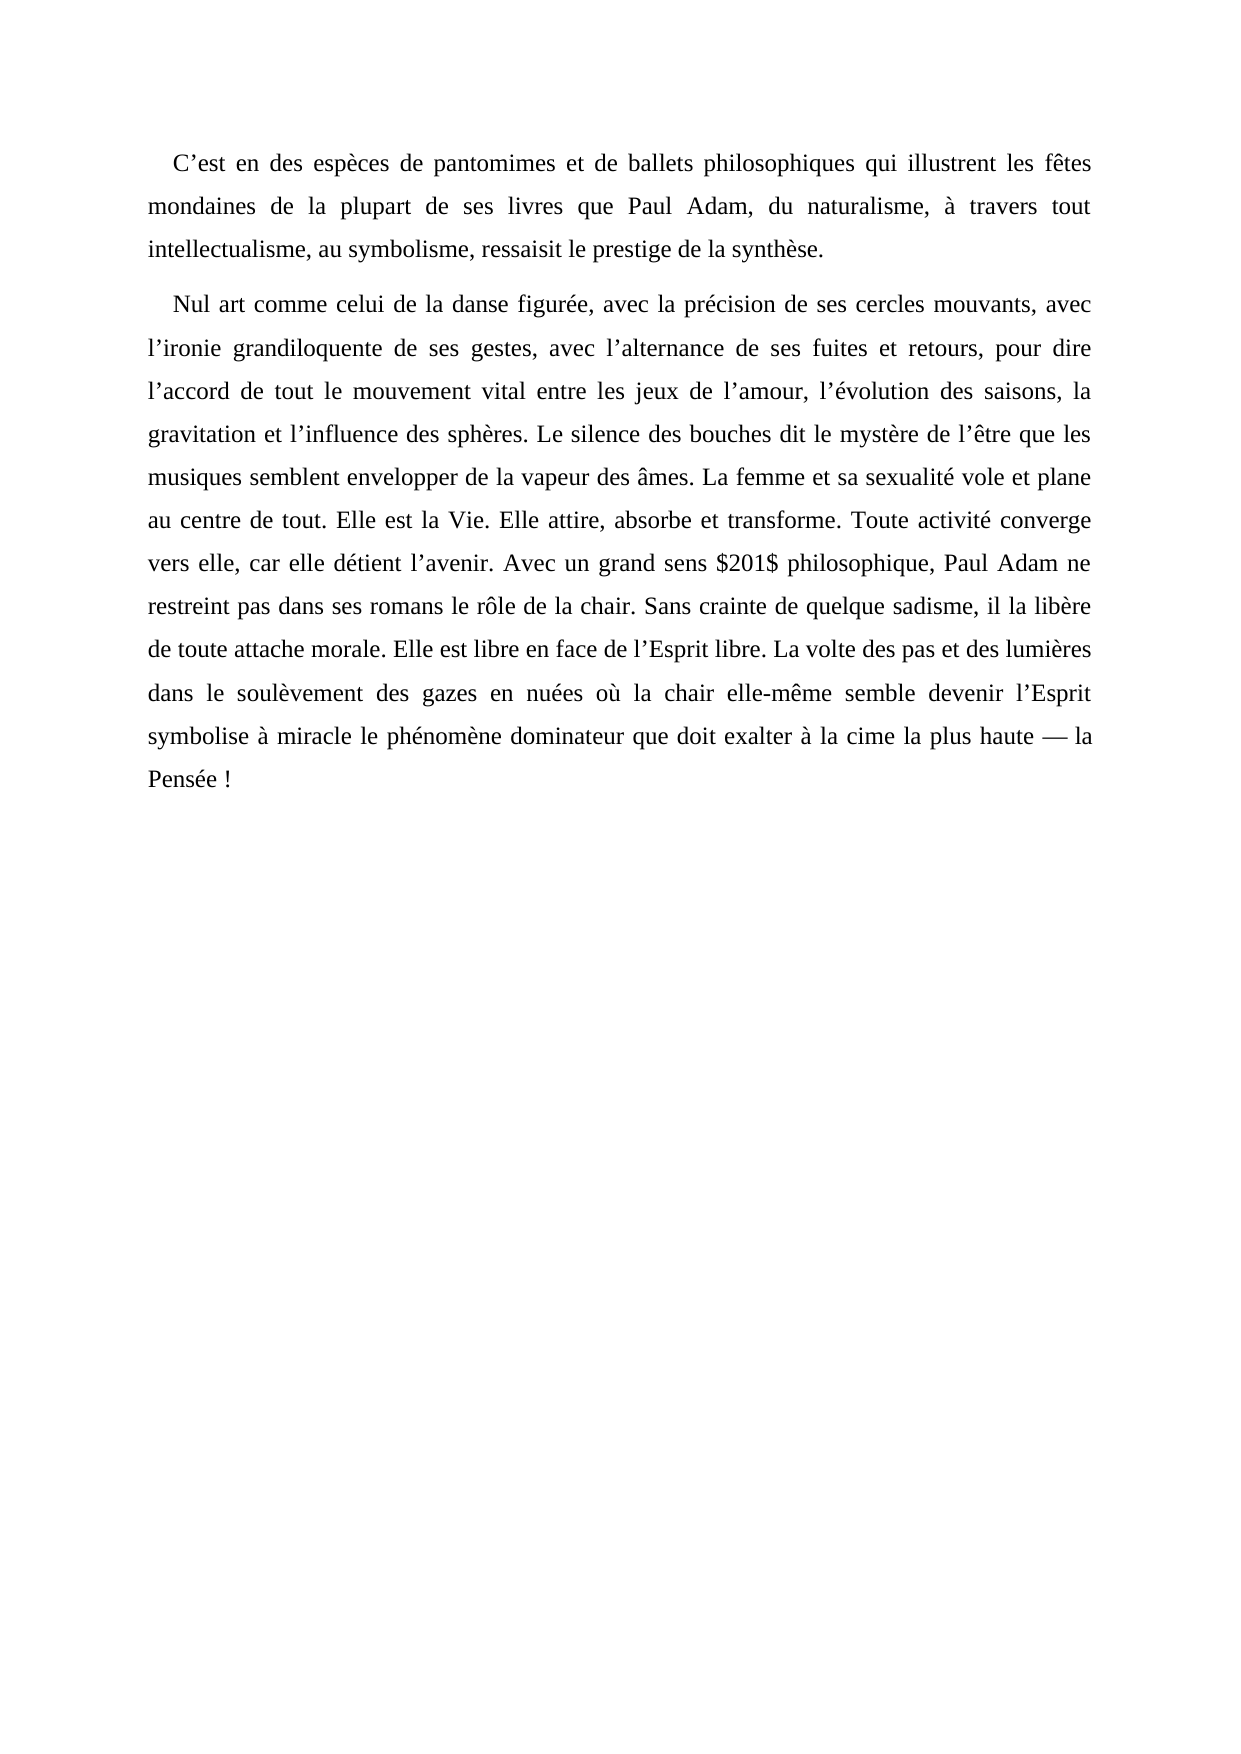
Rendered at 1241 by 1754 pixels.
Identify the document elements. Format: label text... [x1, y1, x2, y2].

text C’est en des espèces de pantomimes et de ballets philosophiques qui illustrent les fêtes mondaines de la plupart de ses livres que Paul Adam, du naturalisme, à travers tout intellectualisme, au symbolisme, ressaisit le prestige de la synthèse. [148, 148, 1093, 263]
text Nul art comme celui de la danse figurée, avec la précision de ses cercles mouvants, avec l’ironie grandiloquente de ses gestes, avec l’alternance de ses fuites et retours, pour dire l’accord de tout le mouvement vital entre les jeux de l’amour, l’évolution des saisons, la gravitation et l’influence des sphères. Le silence des bouches dit le mystère de l’être que les musiques semblent envelopper de la vapeur des âmes. La femme et sa sexualité vole et plane au centre de tout. Elle est la Vie. Elle attire, absorbe et transforme. Toute activité converge vers elle, car elle détient l’avenir. Avec un grand sens $201$ philosophique, Paul Adam ne restreint pas dans ses romans le rôle de la chair. Sans crainte de quelque sadisme, il la libère de toute attache morale. Elle est libre en face de l’Esprit libre. La volte des pas et des lumières dans le soulèvement des gazes en nuées où la chair elle-même semble devenir l’Esprit symbolise à miracle le phénomène dominateur que doit exalter à la cime la plus haute — la Pensée ! [148, 289, 1093, 793]
